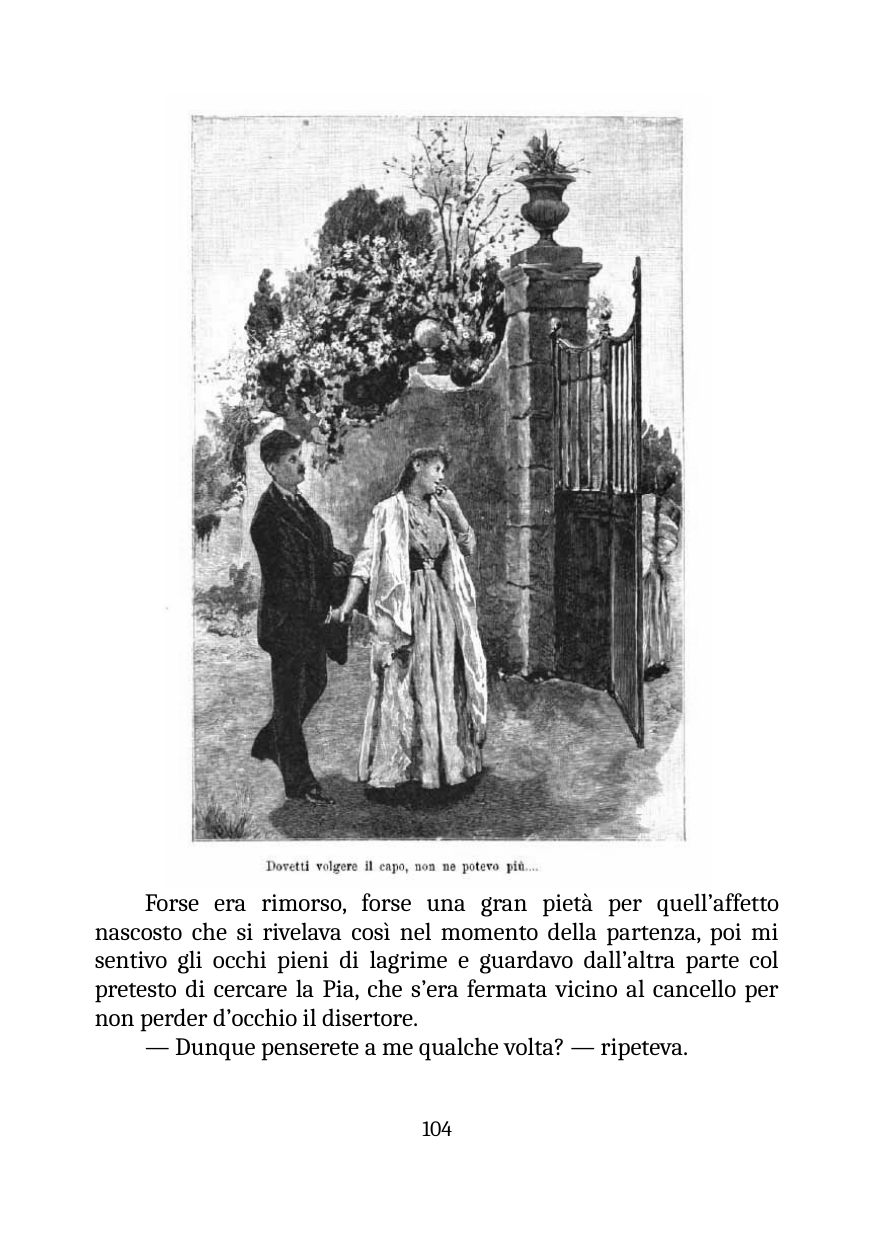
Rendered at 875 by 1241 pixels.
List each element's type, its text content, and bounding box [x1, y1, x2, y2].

text Forse era rimorso, forse una gran pietà per quell’affetto nascosto che si rivelava così nel momento della partenza, poi mi sentivo gli occhi pieni di lagrime e guardavo dall’altra parte col pretesto di cercare la Pia, che s’era fermata vicino al cancello per non perder d’occhio il disertore. [94, 889, 779, 1032]
text — Dunque penserete a me qualche volta? — ripeteva. [94, 1032, 779, 1061]
picture [163, 94, 712, 889]
